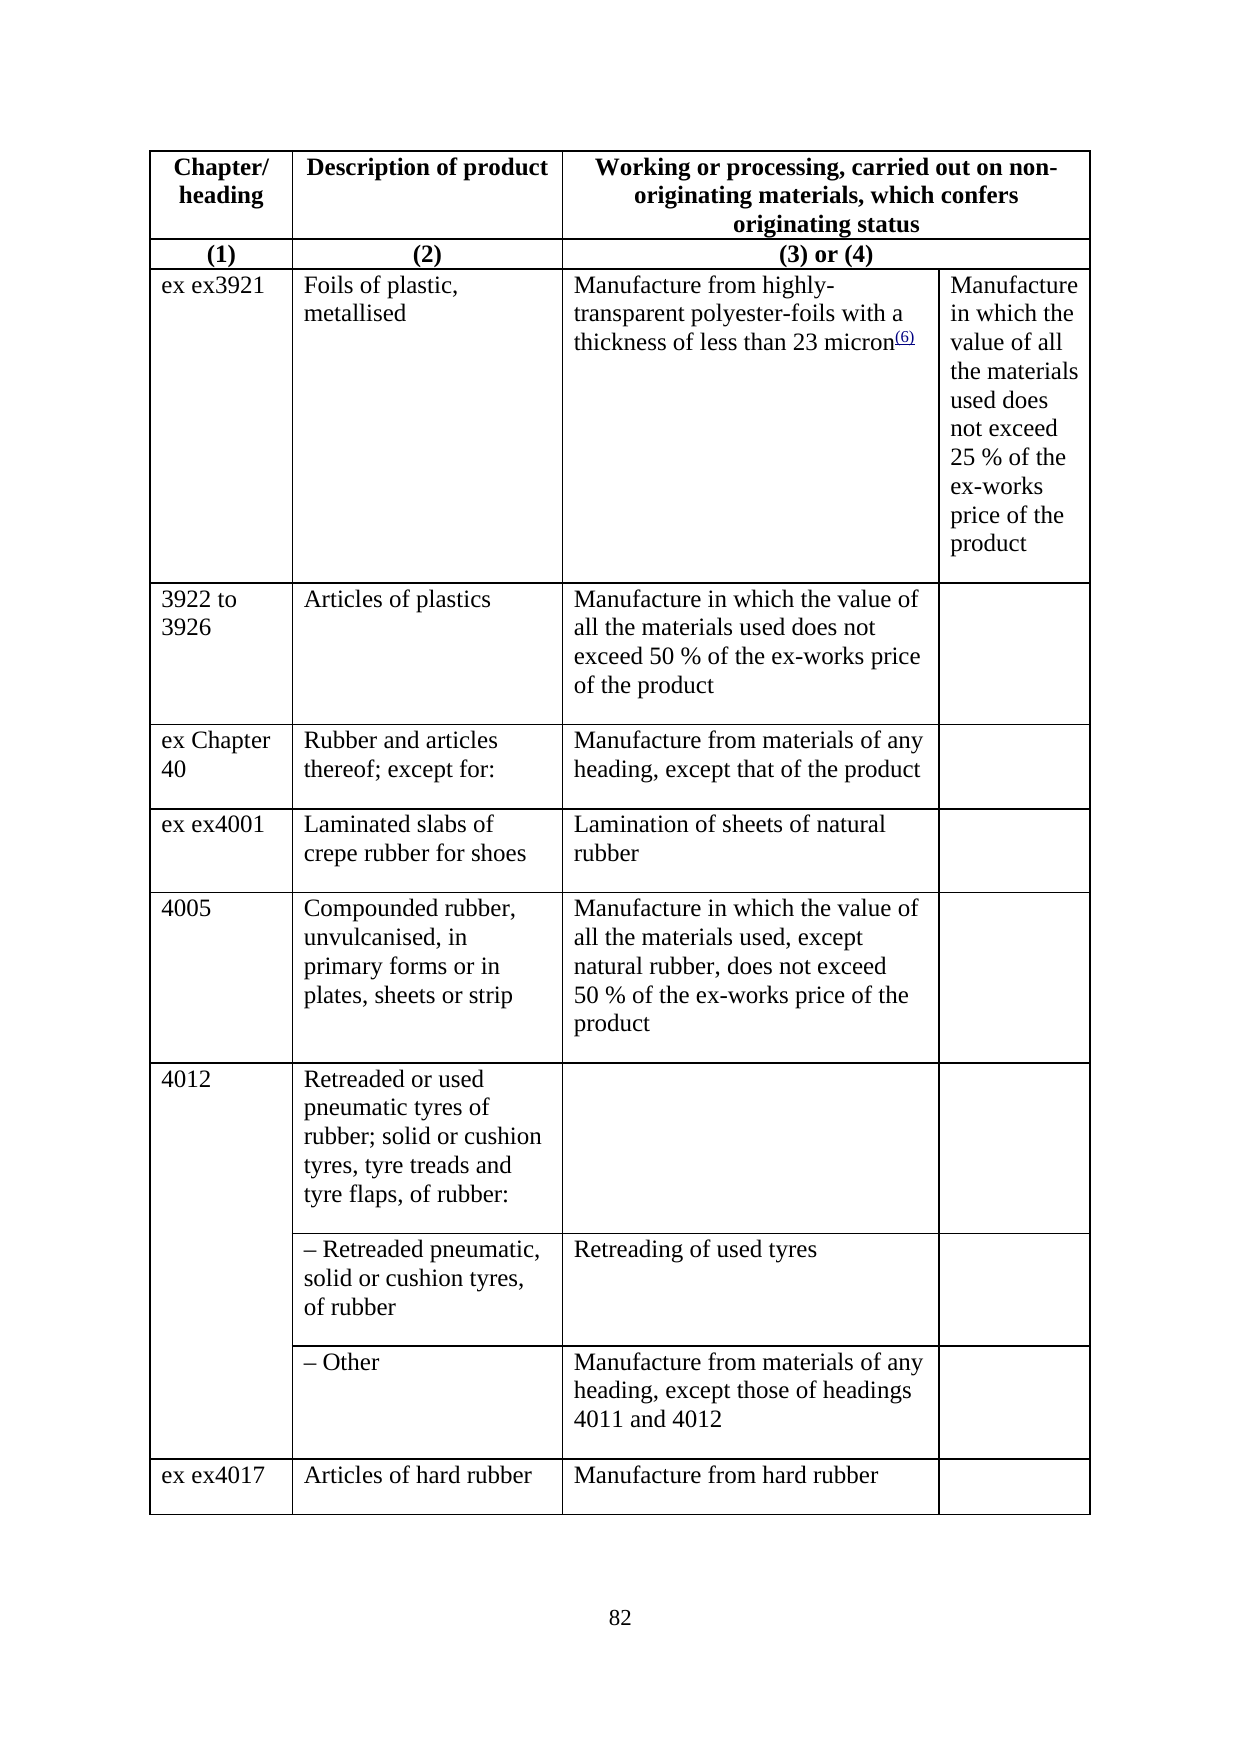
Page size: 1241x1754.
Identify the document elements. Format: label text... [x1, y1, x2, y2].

table_cell Manufacture from materials of any heading, except those of headings 4011 and 4012 [563, 1347, 938, 1458]
table_cell – Other [293, 1347, 562, 1458]
table_cell Rubber and articles thereof; except for: [293, 725, 562, 808]
table_cell Manufacture in which the value of all the materials used does not exceed 25 % of the ex-works price of the product [940, 270, 1089, 582]
table_cell 4005 [151, 893, 292, 1062]
table_cell (1) [151, 240, 292, 268]
table_cell Manufacture from hard rubber [563, 1460, 938, 1513]
table_cell 4012 [151, 1064, 292, 1232]
table_cell Lamination of sheets of natural rubber [563, 810, 938, 892]
table_cell [940, 584, 1089, 724]
table_cell [940, 1234, 1089, 1345]
table_cell [940, 1064, 1089, 1232]
table_header Working or processing, carried out on non-originating materials, which confers originating status [563, 152, 1089, 238]
table_cell ex ex4017 [151, 1460, 292, 1513]
table_cell ex Chapter 40 [151, 725, 292, 808]
table_cell Retreaded or used pneumatic tyres of rubber; solid or cushion tyres, tyre treads and tyre flaps, of rubber: [293, 1064, 562, 1232]
table_cell [151, 1233, 292, 1345]
table_cell Manufacture from materials of any heading, except that of the product [563, 725, 938, 808]
table_cell 3922 to 3926 [151, 584, 292, 724]
table_cell Retreading of used tyres [563, 1234, 938, 1345]
table_cell [940, 1347, 1089, 1458]
table_header Chapter/ heading [151, 152, 292, 238]
table_cell Articles of plastics [293, 584, 562, 724]
table_cell [940, 810, 1089, 892]
table_cell ex ex4001 [151, 810, 292, 892]
table_cell [940, 725, 1089, 808]
table_cell Manufacture in which the value of all the materials used does not exceed 50 % of the ex-works price of the product [563, 584, 938, 724]
table_cell Manufacture from highly-transparent polyester-foils with a thickness of less than 23 micron(6) [563, 270, 938, 582]
table_cell Manufacture in which the value of all the materials used, except natural rubber, does not exceed 50 % of the ex-works price of the product [563, 893, 938, 1062]
table_cell [151, 1345, 292, 1458]
table_cell Compounded rubber, unvulcanised, in primary forms or in plates, sheets or strip [293, 893, 562, 1062]
table_cell ex ex3921 [151, 270, 292, 582]
table_cell (2) [293, 240, 562, 268]
table_cell Articles of hard rubber [293, 1460, 562, 1513]
table_cell Laminated slabs of crepe rubber for shoes [293, 810, 562, 892]
table_header Description of product [293, 152, 562, 238]
table_cell [940, 893, 1089, 1062]
table_cell – Retreaded pneumatic, solid or cushion tyres, of rubber [293, 1234, 562, 1345]
table_cell (3) or (4) [563, 240, 1089, 268]
table_cell Foils of plastic, metallised [293, 270, 562, 582]
table_cell [563, 1064, 938, 1232]
table_cell [940, 1460, 1089, 1513]
